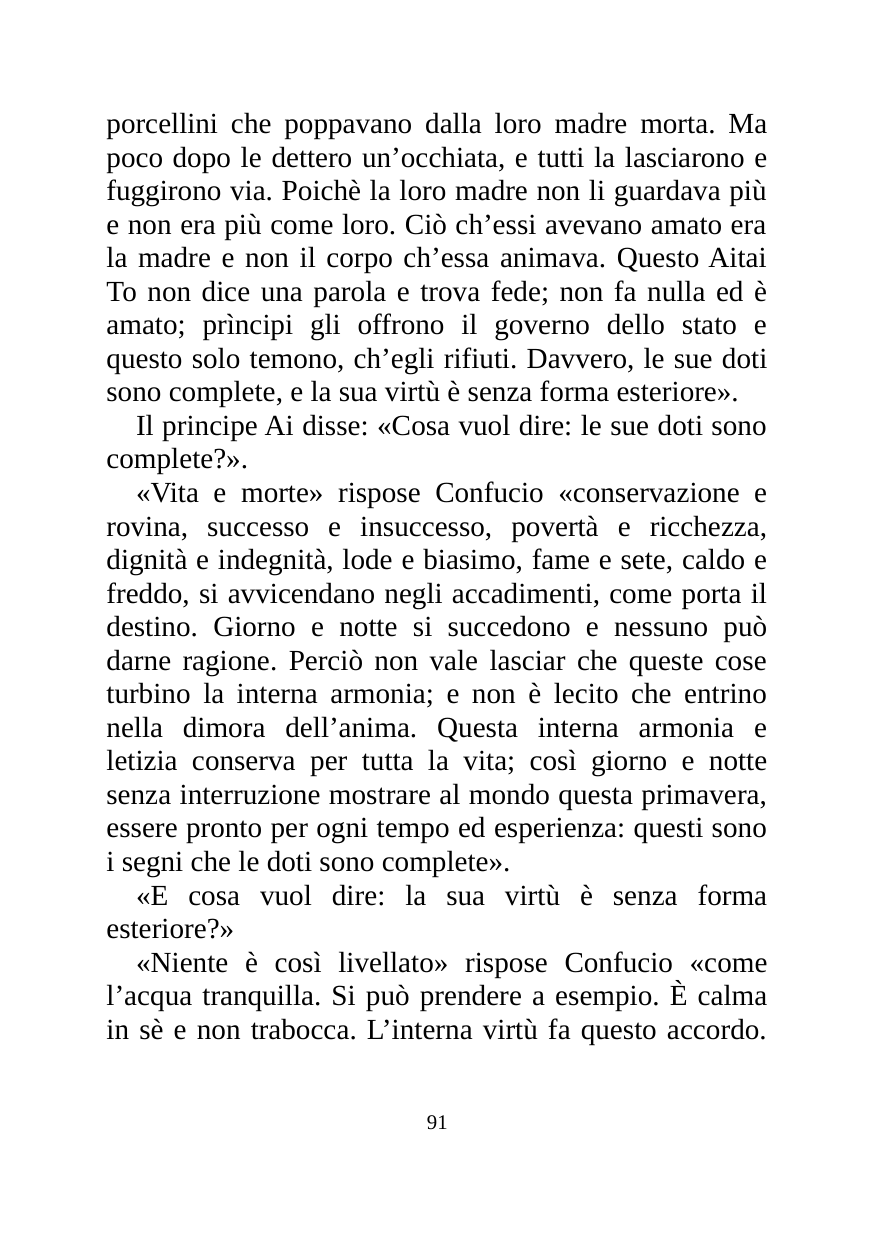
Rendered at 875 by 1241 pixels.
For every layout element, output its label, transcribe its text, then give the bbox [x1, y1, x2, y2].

text Il principe Ai disse: «Cosa vuol dire: le sue doti sono complete?». [106, 408, 768, 475]
text «Vita e morte» rispose Confucio «conservazione e rovina, successo e insuccesso, povertà e ricchezza, dignità e indegnità, lode e biasimo, fame e sete, caldo e freddo, si avvicendano negli accadimenti, come porta il destino. Giorno e notte si succedono e nessuno può darne ragione. Perciò non vale lasciar che queste cose turbino la interna armonia; e non è lecito che entrino nella dimora dell’anima. Questa interna armonia e letizia conserva per tutta la vita; così giorno e notte senza interruzione mostrare al mondo questa primavera, essere pronto per ogni tempo ed esperienza: questi sono i segni che le doti sono complete». [106, 475, 768, 878]
text porcellini che poppavano dalla loro madre morta. Ma poco dopo le dettero un’occhiata, e tutti la lasciarono e fuggirono via. Poichè la loro madre non li guardava più e non era più come loro. Ciò ch’essi avevano amato era la madre e non il corpo ch’essa animava. Questo Aitai To non dice una parola e trova fede; non fa nulla ed è amato; prìncipi gli offrono il governo dello stato e questo solo temono, ch’egli rifiuti. Davvero, le sue doti sono complete, e la sua virtù è senza forma esteriore». [106, 106, 768, 408]
text «E cosa vuol dire: la sua virtù è senza forma esteriore?» [106, 878, 768, 945]
text «Niente è così livellato» rispose Confucio «come l’acqua tranquilla. Si può prendere a esempio. È calma in sè e non trabocca. L’interna virtù fa questo accordo. [106, 945, 768, 1045]
